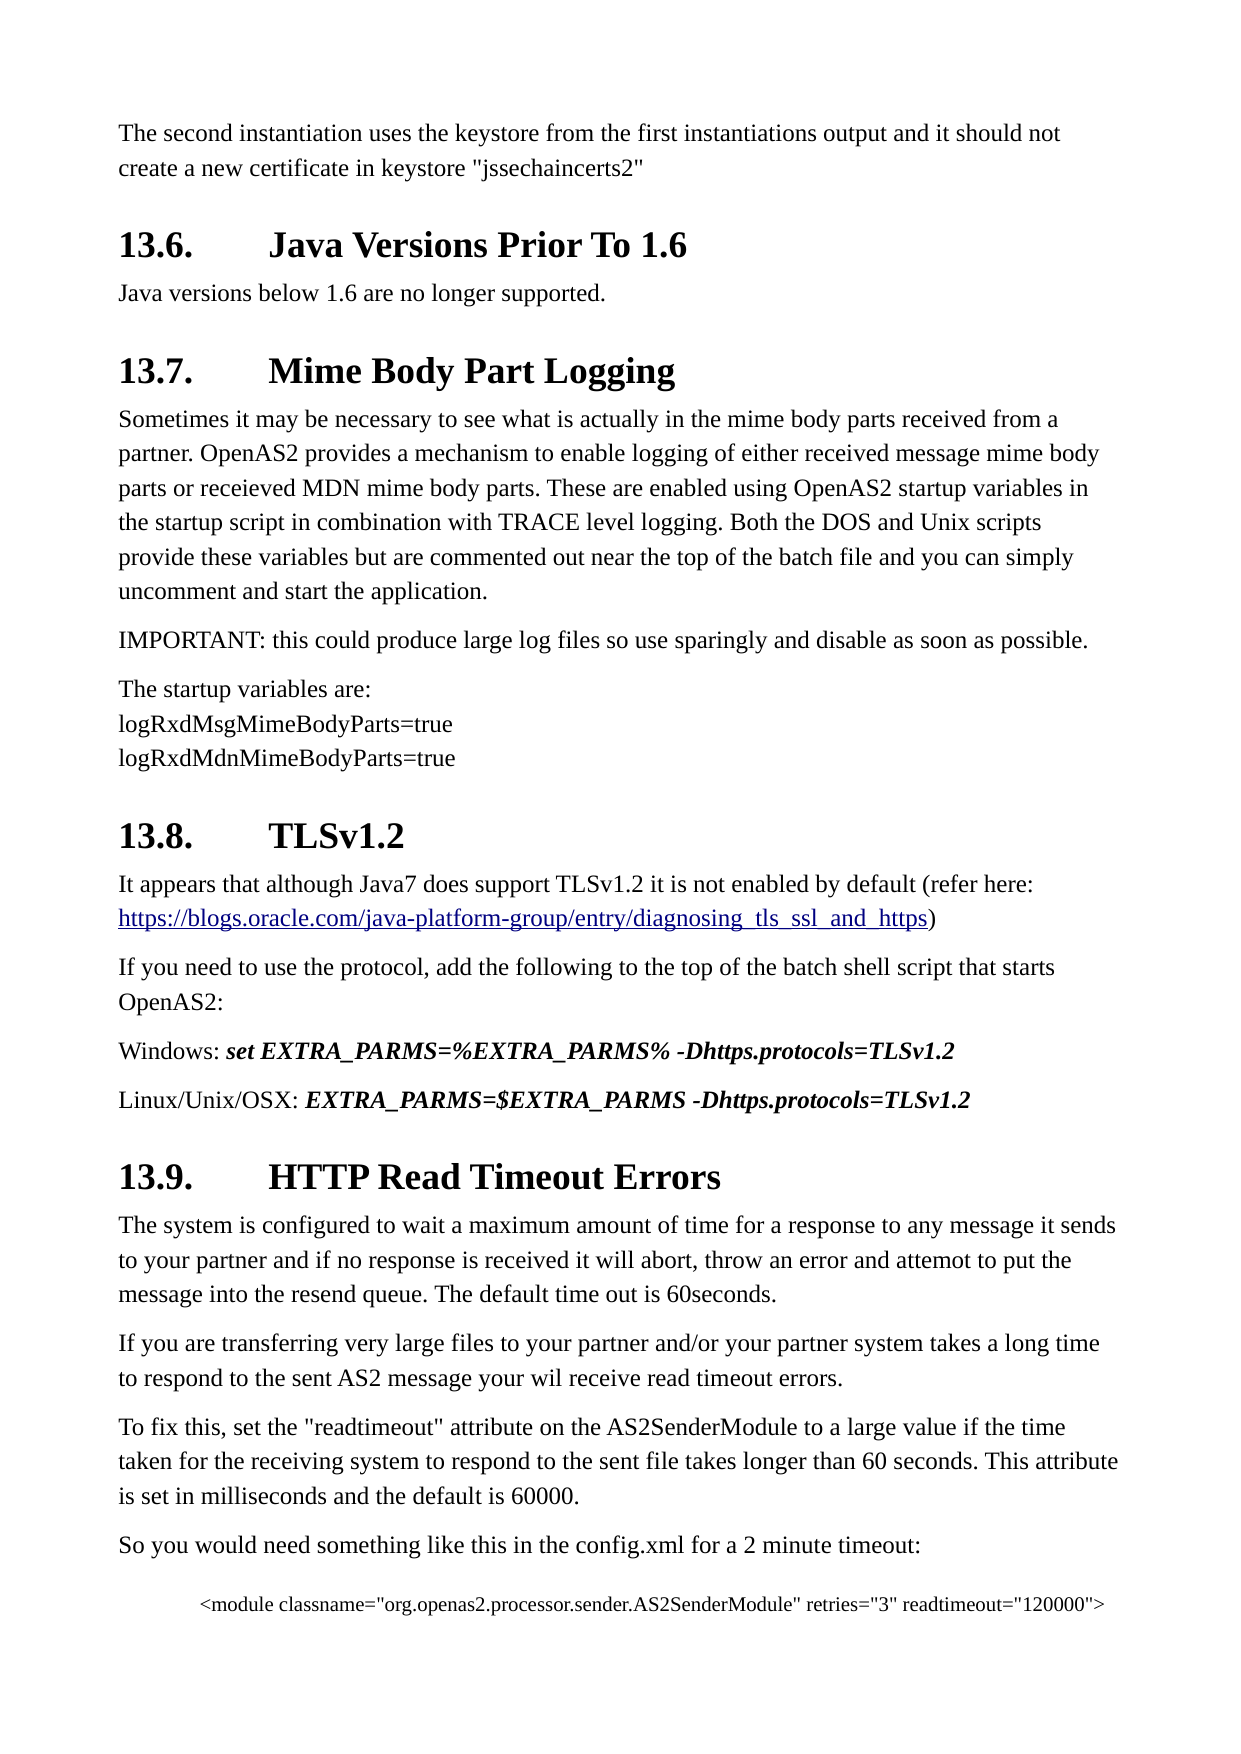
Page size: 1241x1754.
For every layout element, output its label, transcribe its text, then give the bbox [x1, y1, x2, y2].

text To fix this, set the "readtimeout" attribute on the AS2SenderModule to a large value if the time taken for the receiving system to respond to the sent file takes longer than 60 seconds. This attribute is set in milliseconds and the default is 60000. [118, 1412, 1122, 1509]
text The second instantiation uses the keystore from the first instantiations output and it should not create a new certificate in keystore "jssechaincerts2" [118, 118, 1122, 181]
text Java versions below 1.6 are no longer supported. [118, 278, 1122, 307]
text If you need to use the protocol, add the following to the top of the batch shell script that starts OpenAS2: [118, 952, 1122, 1015]
subtitle HTTP Read Timeout Errors [118, 1155, 1122, 1198]
text It appears that although Java7 does support TLSv1.2 it is not enabled by default (refer here: https://blogs.oracle.com/java-platform-group/entry/diagnosing_tls_ssl_and_https) [118, 869, 1122, 932]
text Sometimes it may be necessary to see what is actually in the mime body parts received from a partner. OpenAS2 provides a mechanism to enable logging of either received message mime body parts or receieved MDN mime body parts. These are enabled using OpenAS2 startup variables in the startup script in combination with TRACE level logging. Both the DOS and Unix scripts provide these variables but are commented out near the top of the batch file and you can simply uncomment and start the application. [118, 404, 1122, 605]
subtitle Mime Body Part Logging [118, 348, 1122, 391]
text The startup variables are: logRxdMsgMimeBodyParts=true logRxdMdnMimeBodyParts=true [118, 674, 1122, 772]
text So you would need something like this in the config.xml for a 2 minute timeout: [118, 1530, 1122, 1559]
text If you are transferring very large files to your partner and/or your partner system takes a long time to respond to the sent AS2 message your wil receive read timeout errors. [118, 1328, 1122, 1392]
text <module classname="org.openas2.processor.sender.AS2SenderModule" retries="3" readtimeout="120000"> [193, 1588, 1122, 1617]
text Linux/Unix/OSX: EXTRA_PARMS=$EXTRA_PARMS -Dhttps.protocols=TLSv1.2 [118, 1085, 1122, 1113]
text The system is configured to wait a maximum amount of time for a response to any message it sends to your partner and if no response is received it will abort, throw an error and attemot to put the message into the resend queue. The default time out is 60seconds. [118, 1210, 1122, 1308]
subtitle TLSv1.2 [118, 813, 1122, 856]
text Windows: set EXTRA_PARMS=%EXTRA_PARMS% -Dhttps.protocols=TLSv1.2 [118, 1036, 1122, 1064]
subtitle Java Versions Prior To 1.6 [118, 222, 1122, 266]
text IMPORTANT: this could produce large log files so use sparingly and disable as soon as possible. [118, 625, 1122, 654]
